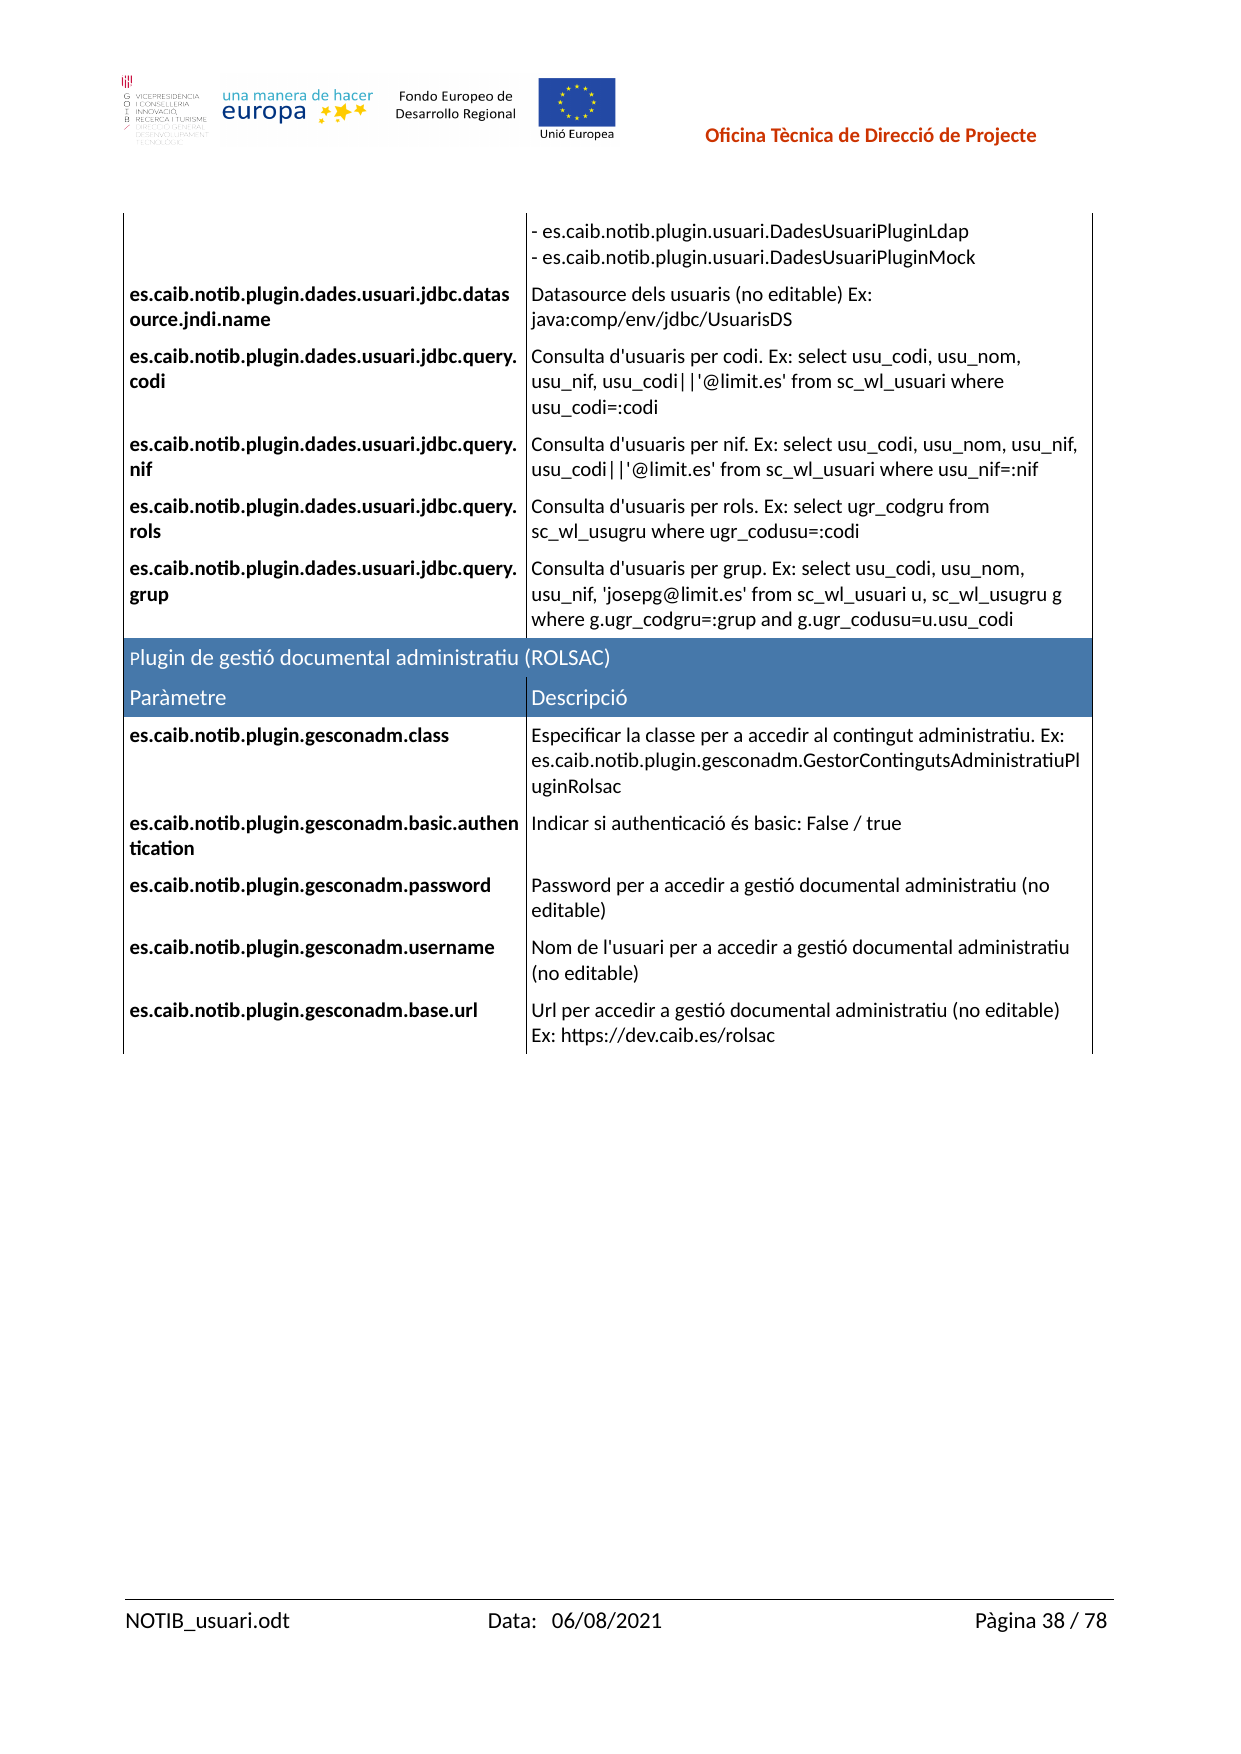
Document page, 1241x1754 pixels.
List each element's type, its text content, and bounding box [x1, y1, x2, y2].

table_cell Consulta d'usuaris per grup. Ex: select usu_codi, usu_nom, usu_nif, 'josepg@limit.es' from sc_wl_usuari u, sc_wl_usugru g where g.ugr_codgru=:grup and g.ugr_codusu=u.usu_codi [527, 550, 1092, 638]
table_cell Datasource dels usuaris (no editable) Ex: java:comp/env/jdbc/UsuarisDS [527, 275, 1092, 338]
table_cell [124, 213, 526, 275]
table_cell Indicar si authenticació és basic: False / true [527, 804, 1092, 867]
table_cell es.caib.notib.plugin.dades.usuari.jdbc.query.grup [124, 550, 526, 638]
table_cell Url per accedir a gestió documental administratiu (no editable) Ex: https://dev.caib.es/rolsac [527, 991, 1092, 1053]
table_cell es.caib.notib.plugin.gesconadm.class [124, 717, 526, 804]
table_cell es.caib.notib.plugin.gesconadm.basic.authentication [124, 804, 526, 867]
picture [219, 73, 621, 147]
table_cell es.caib.notib.plugin.dades.usuari.jdbc.query.nif [124, 425, 526, 488]
table_cell - es.caib.notib.plugin.usuari.DadesUsuariPluginLdap - es.caib.notib.plugin.usuari.DadesUsuariPluginMock [527, 213, 1092, 275]
table_cell Consulta d'usuaris per rols. Ex: select ugr_codgru from sc_wl_usugru where ugr_codusu=:codi [527, 488, 1092, 550]
table_cell es.caib.notib.plugin.gesconadm.base.url [124, 991, 526, 1053]
table_cell Descripció [527, 677, 1092, 717]
table_cell Consulta d'usuaris per codi. Ex: select usu_codi, usu_nom, usu_nif, usu_codi||'@limit.es' from sc_wl_usuari where usu_codi=:codi [527, 338, 1092, 425]
table_cell es.caib.notib.plugin.dades.usuari.jdbc.query.rols [124, 488, 526, 550]
table_cell Password per a accedir a gestió documental administratiu (no editable) [527, 867, 1092, 929]
picture [118, 73, 213, 147]
table_cell Consulta d'usuaris per nif. Ex: select usu_codi, usu_nom, usu_nif, usu_codi||'@limit.es' from sc_wl_usuari where usu_nif=:nif [527, 425, 1092, 488]
table_cell es.caib.notib.plugin.gesconadm.username [124, 929, 526, 991]
table_cell es.caib.notib.plugin.dades.usuari.jdbc.query.codi [124, 338, 526, 425]
table_cell Paràmetre [124, 677, 526, 717]
table_cell Plugin de gestió documental administratiu (ROLSAC) [124, 638, 1092, 677]
table_cell Especificar la classe per a accedir al contingut administratiu. Ex: es.caib.notib.plugin.gesconadm.GestorContingutsAdministratiuPluginRolsac [527, 717, 1092, 804]
table_cell es.caib.notib.plugin.dades.usuari.jdbc.datasource.jndi.name [124, 275, 526, 338]
table_cell Nom de l'usuari per a accedir a gestió documental administratiu (no editable) [527, 929, 1092, 991]
table_cell es.caib.notib.plugin.gesconadm.password [124, 867, 526, 929]
